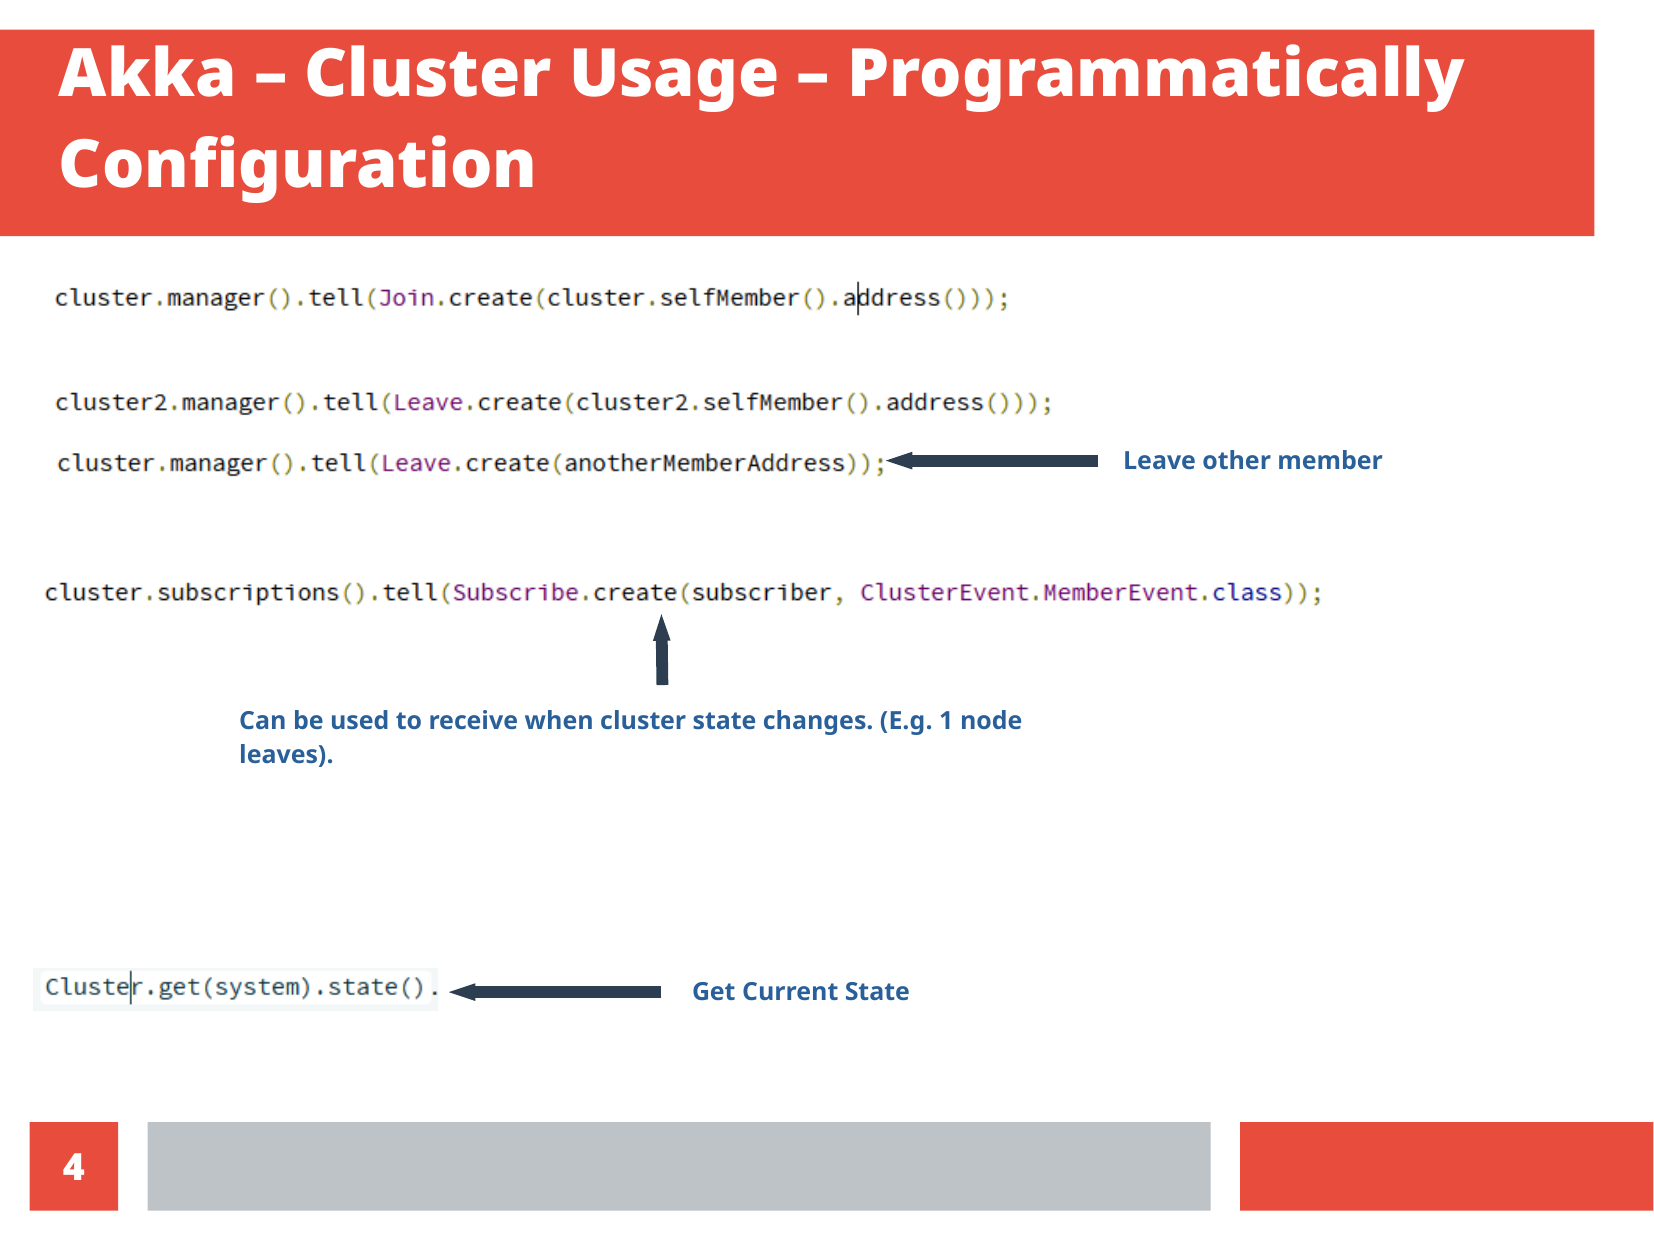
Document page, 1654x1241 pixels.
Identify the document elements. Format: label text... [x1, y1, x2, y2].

picture [45, 379, 1087, 489]
text_box Can be used to receive when cluster state changes. (E.g. 1 node leaves). [224, 695, 1111, 780]
text_box Get Current State [677, 966, 898, 1016]
text_box Leave other member [1108, 434, 1368, 485]
picture [36, 561, 1335, 626]
picture [33, 968, 438, 1011]
picture [43, 271, 1028, 325]
title Akka – Cluster Usage – Programmatically Configuration [59, 59, 1595, 207]
